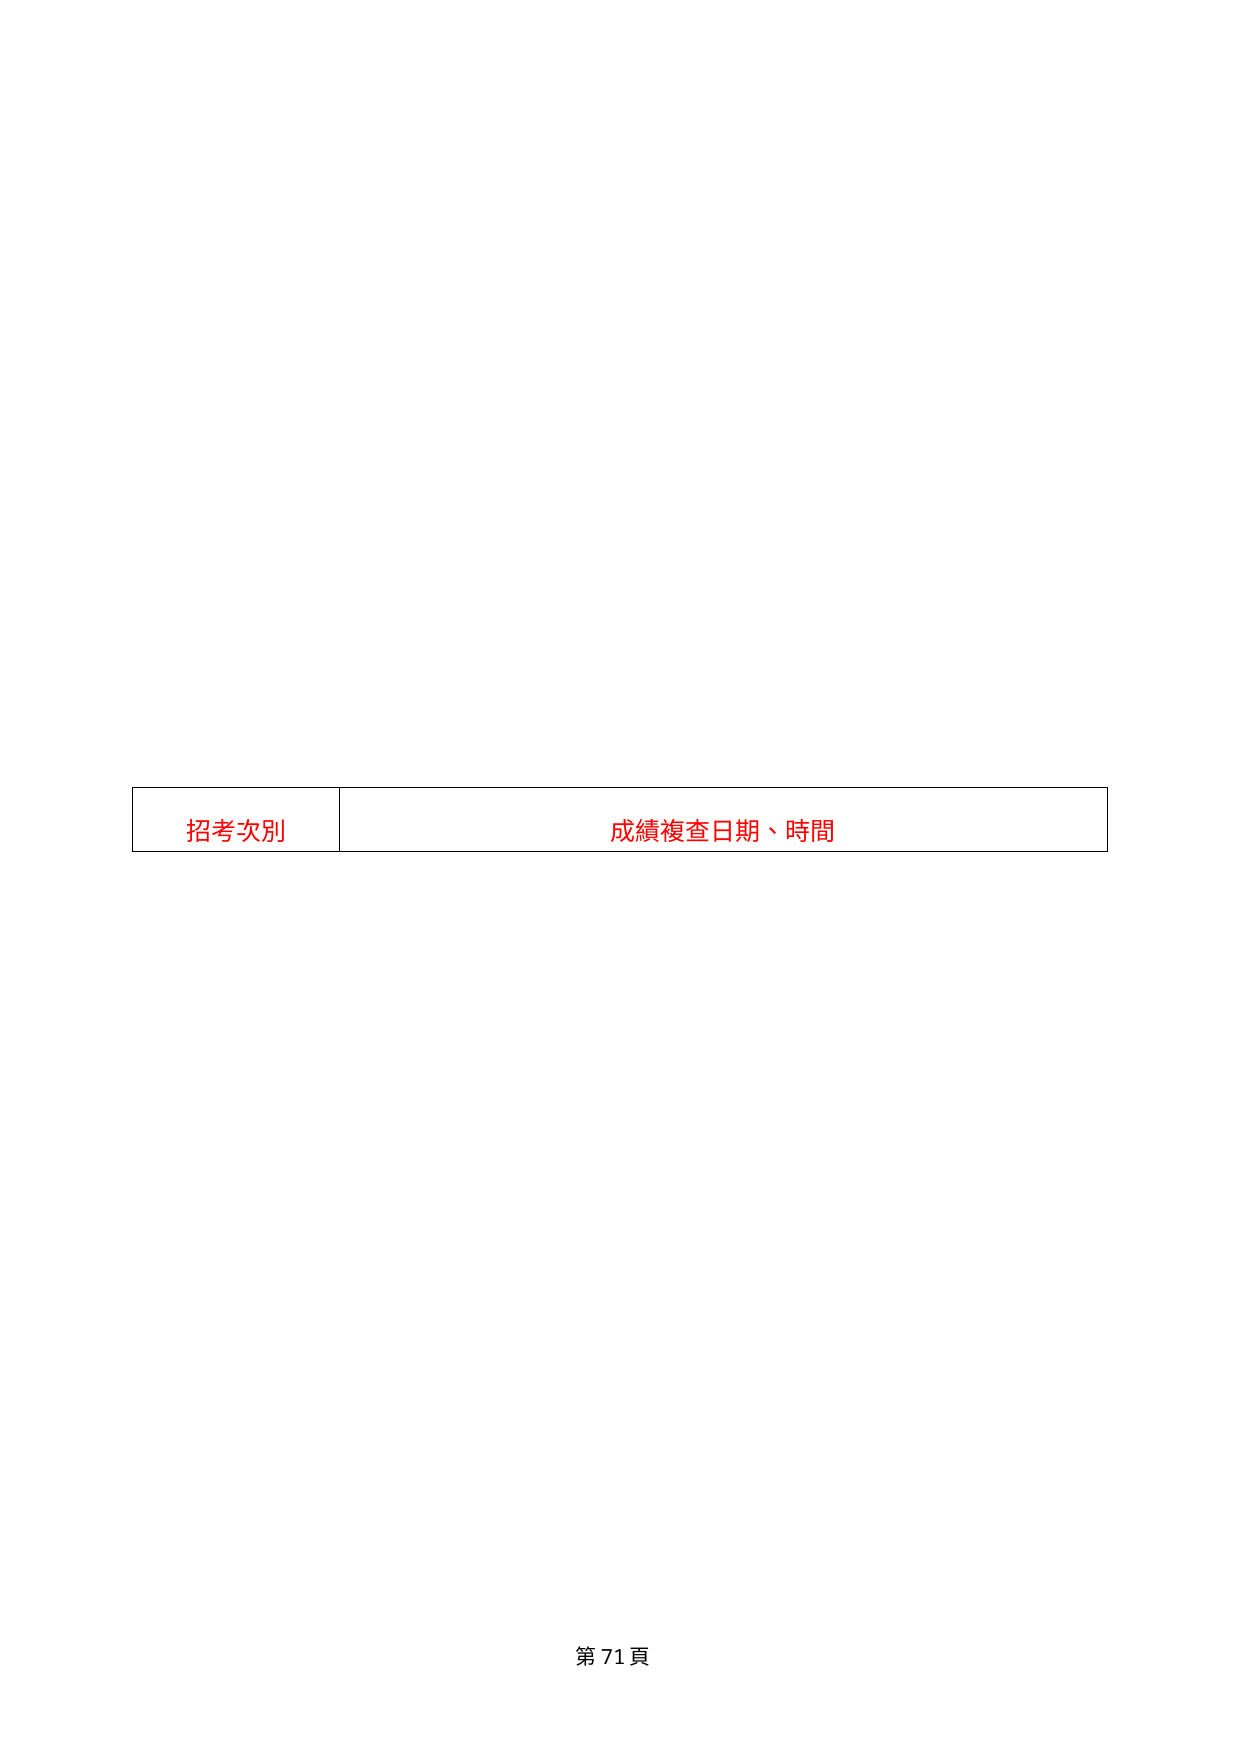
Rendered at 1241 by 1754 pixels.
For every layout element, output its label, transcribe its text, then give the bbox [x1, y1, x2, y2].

table_header 成績複查日期、時間 [340, 788, 1107, 851]
table_header 招考次別 [133, 788, 339, 851]
